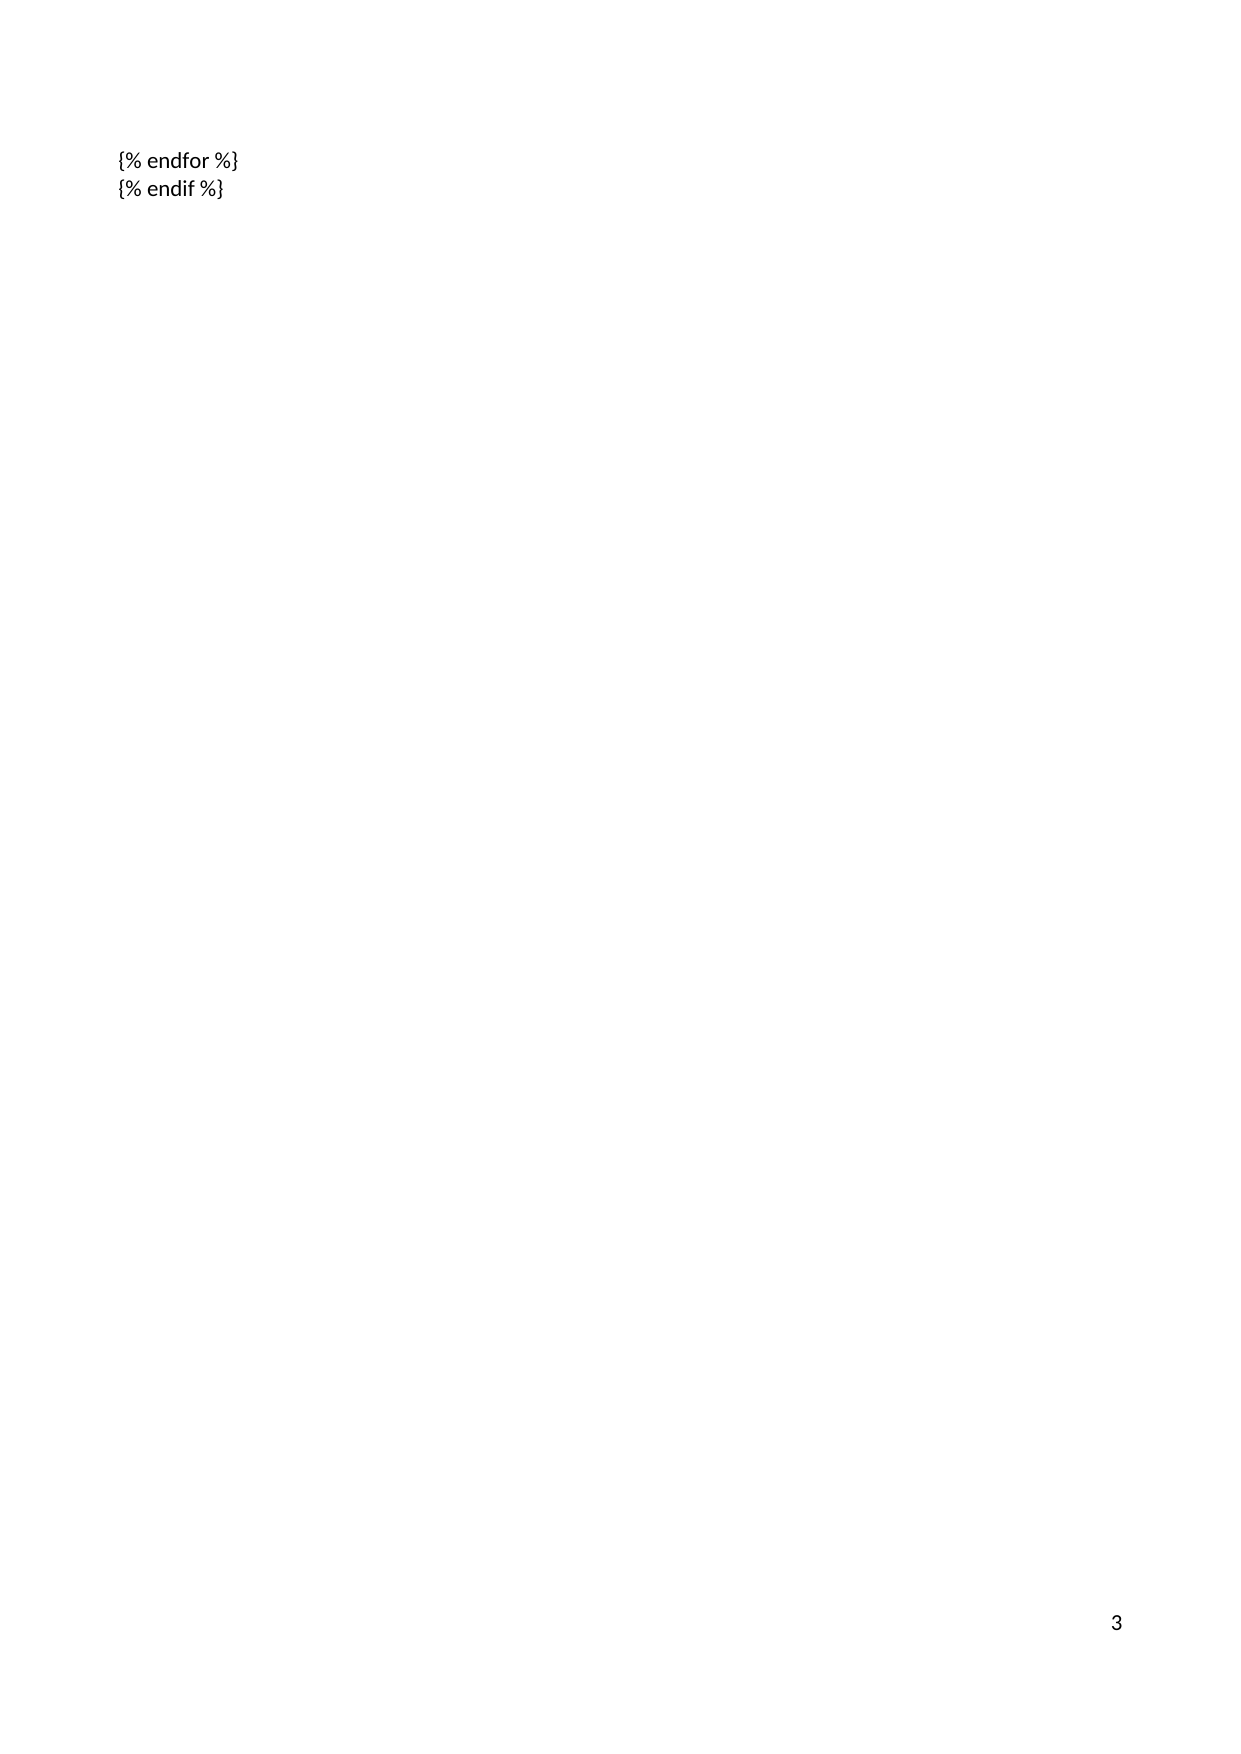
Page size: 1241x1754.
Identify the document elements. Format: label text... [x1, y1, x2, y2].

text {% endif %} [118, 174, 1122, 202]
text {% endfor %} [118, 146, 1122, 174]
